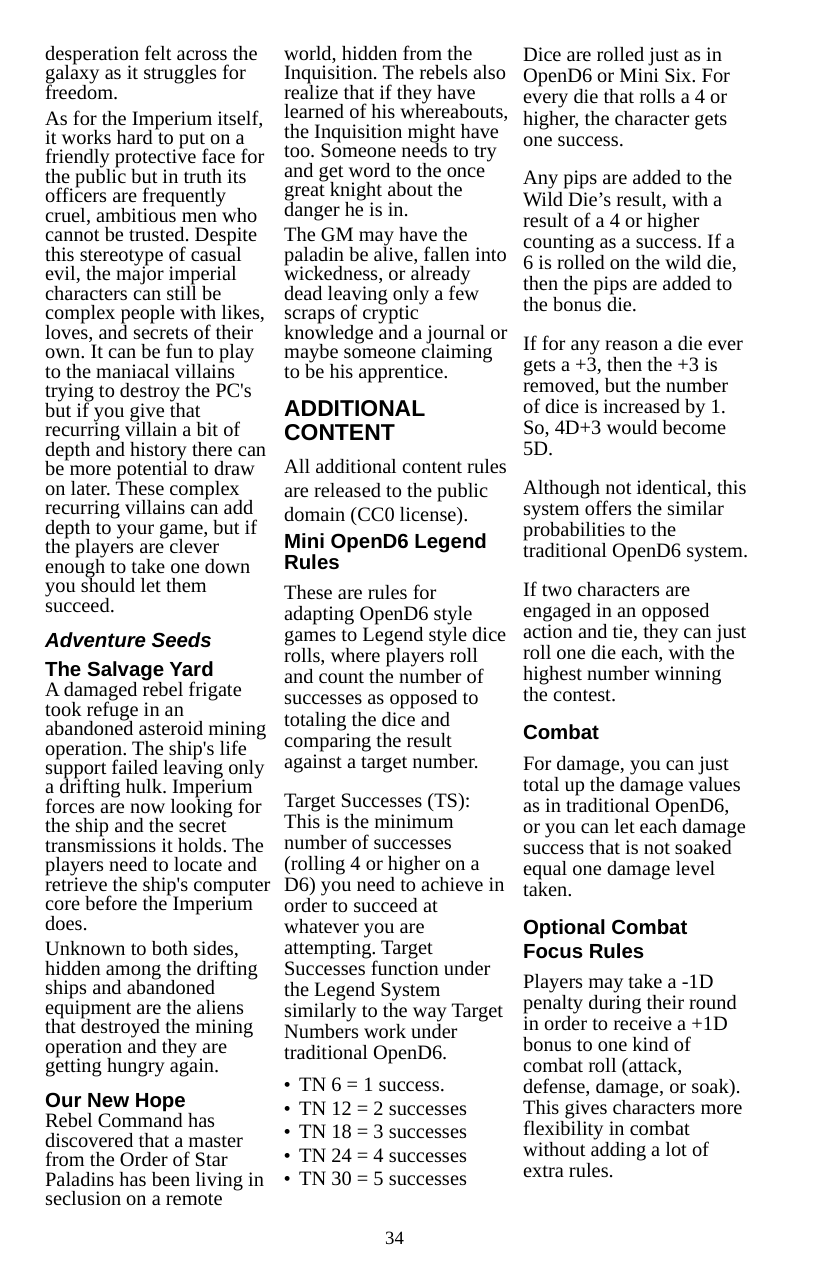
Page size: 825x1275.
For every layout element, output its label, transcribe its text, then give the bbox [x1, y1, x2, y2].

text Players may take a -1D penalty during their round in order to receive a +1D bonus to one kind of combat roll (attack, defense, damage, or soak). This gives characters more flexibility in combat without adding a lot of extra rules. [523, 971, 750, 1182]
list TN 30 = 5 successes [284, 1167, 511, 1190]
text Dice are rolled just as in OpenD6 or Mini Six. For every die that rolls a 4 or higher, the character gets one success. [523, 45, 750, 150]
subtitle Adventure Seeds [45, 628, 272, 651]
subtitle Optional Combat Focus Rules [523, 916, 750, 962]
list TN 12 = 2 successes [284, 1096, 511, 1120]
subtitle Mini OpenD6 Legend Rules [284, 532, 511, 574]
text world, hidden from the Inquisition. The rebels also realize that if they have learned of his whereabouts, the Inquisition might have too. Someone needs to try and get word to the once great knight about the danger he is in. [284, 45, 511, 220]
text All additional content rules are released to the public domain (CC0 license). [284, 454, 511, 526]
text Target Successes (TS): This is the minimum number of successes (rolling 4 or higher on a D6) you need to achieve in order to succeed at whatever you are attempting. Target Successes function under the Legend System similarly to the way Target Numbers work under traditional OpenD6. [284, 790, 511, 1064]
subtitle Additional content [284, 397, 511, 445]
text Rebel Command has discovered that a master from the Order of Star Paladins has been living in seclusion on a remote [45, 1112, 272, 1209]
text If two characters are engaged in an opposed action and tie, they can just roll one die each, with the highest number winning the contest. [523, 579, 750, 706]
text The GM may have the paladin be alive, fallen into wickedness, or already dead leaving only a few scraps of cryptic knowledge and a journal or maybe someone claiming to be his apprentice. [284, 226, 511, 382]
list TN 6 = 1 success. [284, 1073, 511, 1096]
text Unknown to both sides, hidden among the drifting ships and abandoned equipment are the aliens that destroyed the mining operation and they are getting hungry again. [45, 940, 272, 1077]
subtitle Combat [523, 721, 750, 744]
text If for any reason a die ever gets a +3, then the +3 is removed, but the number of dice is increased by 1. So, 4D+3 would become 5D. [523, 333, 750, 459]
list TN 18 = 3 successes [284, 1120, 511, 1143]
text desperation felt across the galaxy as it struggles for freedom. [45, 45, 272, 103]
text For damage, you can just total up the damage values as in traditional OpenD6, or you can let each damage success that is not soaked equal one damage level taken. [523, 753, 750, 901]
subtitle Our New Hope [45, 1089, 272, 1112]
text A damaged rebel frigate took refuge in an abandoned asteroid mining operation. The ship's life support failed leaving only a drifting hulk. Imperium forces are now looking for the ship and the secret transmissions it holds. The players need to locate and retrieve the ship's computer core before the Imperium does. [45, 681, 272, 934]
text As for the Imperium itself, it works hard to put on a friendly protective face for the public but in truth its officers are frequently cruel, ambitious men who cannot be trusted. Despite this stereotype of casual evil, the major imperial characters can still be complex people with likes, loves, and secrets of their own. It can be fun to play to the maniacal villains trying to destroy the PC's but if you give that recurring villain a bit of depth and history there can be more potential to draw on later. These complex recurring villains can add depth to your game, but if the players are clever enough to take one down you should let them succeed. [45, 109, 272, 616]
text Although not identical, this system offers the similar probabilities to the traditional OpenD6 system. [523, 477, 750, 562]
subtitle The Salvage Yard [45, 657, 272, 681]
text These are rules for adapting OpenD6 style games to Legend style dice rolls, where players roll and count the number of successes as opposed to totaling the dice and comparing the result against a target number. [284, 583, 511, 772]
text Any pips are added to the Wild Die’s result, with a result of a 4 or higher counting as a success. If a 6 is rolled on the wild die, then the pips are added to the bonus die. [523, 168, 750, 315]
list TN 24 = 4 successes [284, 1143, 511, 1167]
